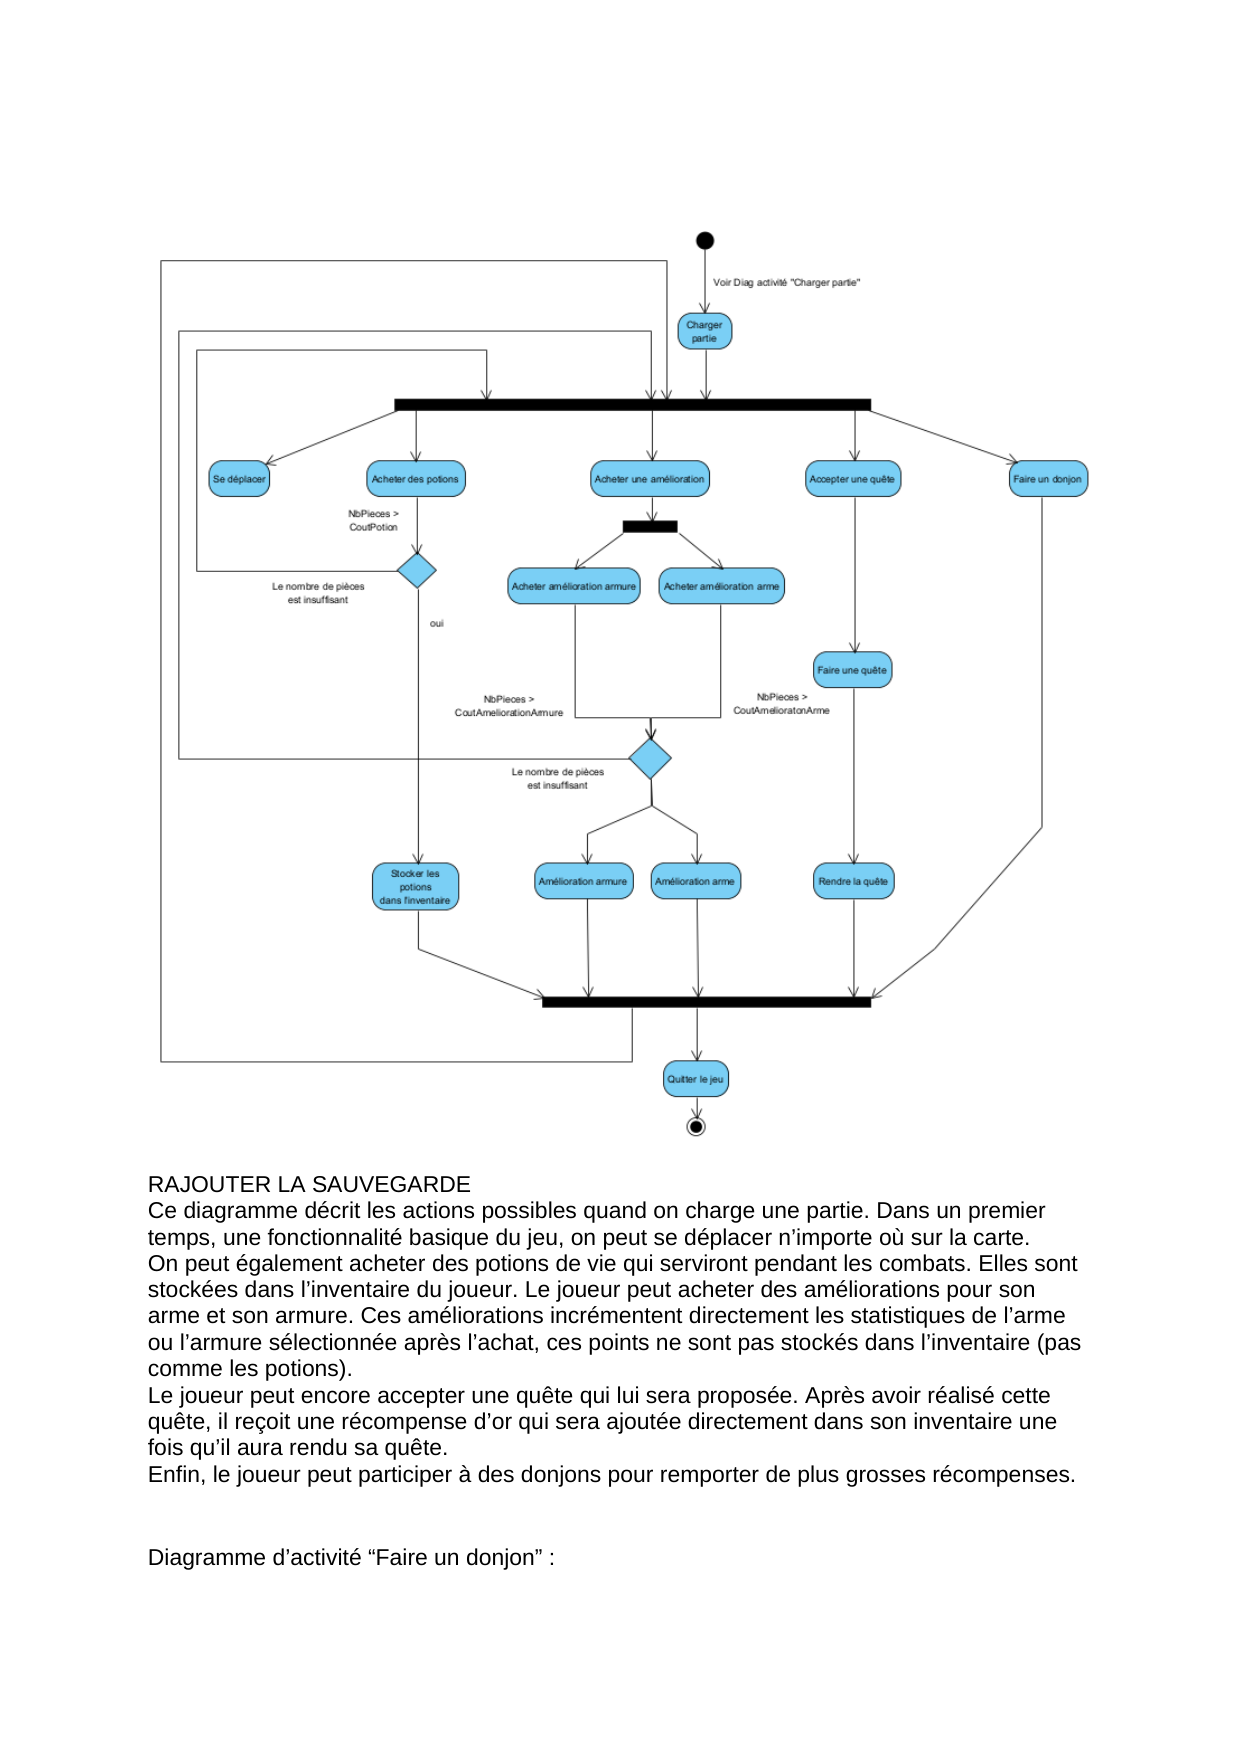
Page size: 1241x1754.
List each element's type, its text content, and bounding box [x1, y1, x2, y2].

text Le joueur peut encore accepter une quête qui lui sera proposée. Après avoir réalisé cette quête, il reçoit une récompense d’or qui sera ajoutée directement dans son inventaire une fois qu’il aura rendu sa quête. [148, 1382, 1093, 1461]
text Enfin, le joueur peut participer à des donjons pour remporter de plus grosses récompenses. [148, 1461, 1093, 1515]
text Diagramme d’activité “Faire un donjon” : [148, 1544, 1093, 1570]
text Ce diagramme décrit les actions possibles quand on charge une partie. Dans un premier temps, une fonctionnalité basique du jeu, on peut se déplacer n’importe où sur la carte. [148, 1197, 1093, 1250]
text On peut également acheter des potions de vie qui serviront pendant les combats. Elles sont stockées dans l’inventaire du joueur. Le joueur peut acheter des améliorations pour son arme et son armure. Ces améliorations incrémentent directement les statistiques de l’arme ou l’armure sélectionnée après l’achat, ces points ne sont pas stockés dans l’inventaire (pas comme les potions). [148, 1250, 1093, 1382]
text RAJOUTER LA SAUVEGARDE [148, 1171, 1093, 1197]
